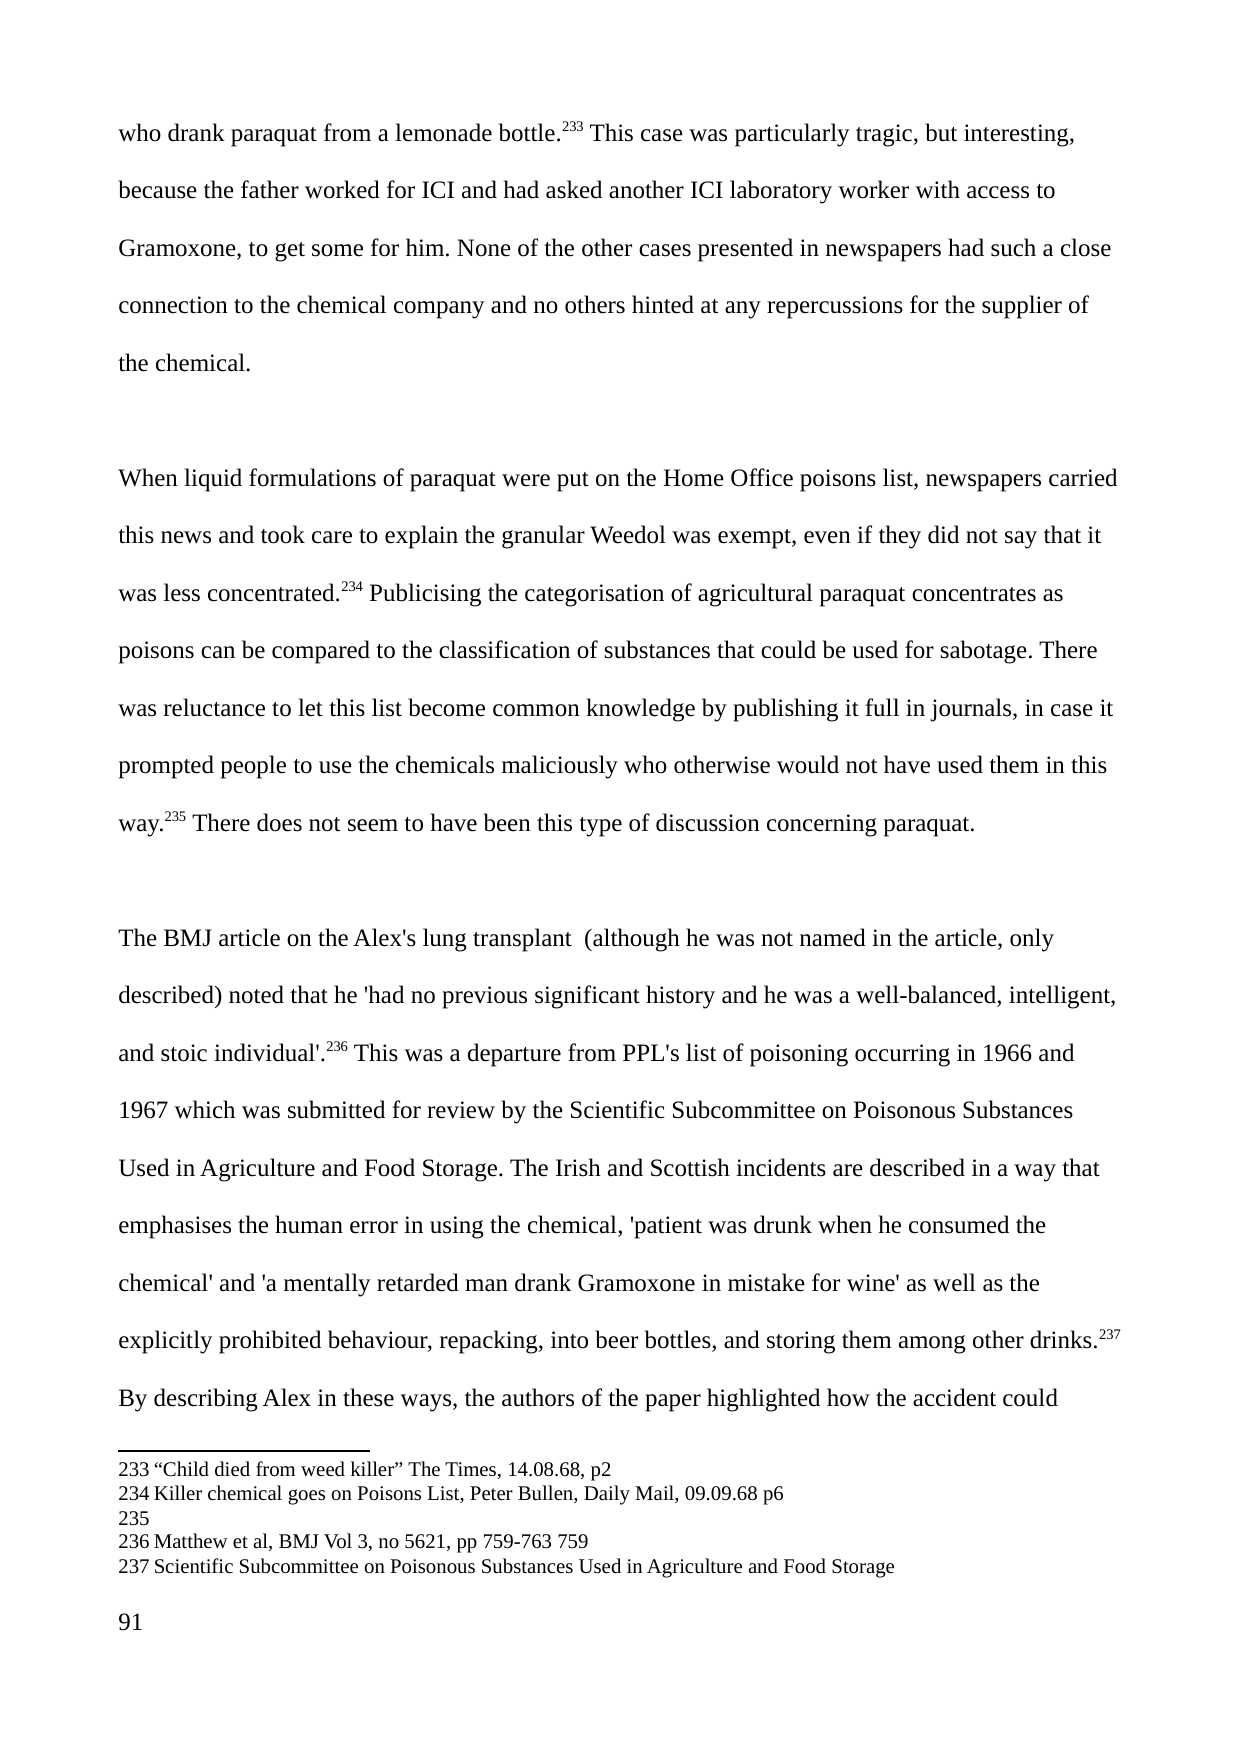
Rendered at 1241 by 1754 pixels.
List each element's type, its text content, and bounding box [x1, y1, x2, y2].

text Killer chemical goes on Poisons List, Peter Bullen, Daily Mail, 09.09.68 p6 [118, 1481, 1122, 1505]
text The BMJ article on the Alex's lung transplant (although he was not named in the article, only described) noted that he 'had no previous significant history and he was a well-balanced, intelligent, and stoic individual'. This was a departure from PPL's list of poisoning occurring in 1966 and 1967 which was submitted for review by the Scientific Subcommittee on Poisonous Substances Used in Agriculture and Food Storage. The Irish and Scottish incidents are described in a way that emphasises the human error in using the chemical, 'patient was drunk when he consumed the chemical' and 'a mentally retarded man drank Gramoxone in mistake for wine' as well as the explicitly prohibited behaviour, repacking, into beer bottles, and storing them among other drinks. By describing Alex in these ways, the authors of the paper highlighted how the accident could [118, 923, 1122, 1412]
text Matthew et al, BMJ Vol 3, no 5621, pp 759-763 759 [118, 1529, 1122, 1553]
text who drank paraquat from a lemonade bottle. This case was particularly tragic, but interesting, because the father worked for ICI and had asked another ICI laboratory worker with access to Gramoxone, to get some for him. None of the other cases presented in newspapers had such a close connection to the chemical company and no others hinted at any repercussions for the supplier of the chemical. [118, 118, 1122, 377]
text When liquid formulations of paraquat were put on the Home Office poisons list, newspapers carried this news and took care to explain the granular Weedol was exempt, even if they did not say that it was less concentrated. Publicising the categorisation of agricultural paraquat concentrates as poisons can be compared to the classification of substances that could be used for sabotage. There was reluctance to let this list become common knowledge by publishing it full in journals, in case it prompted people to use the chemicals maliciously who otherwise would not have used them in this way. There does not seem to have been this type of discussion concerning paraquat. [118, 463, 1122, 837]
text “Child died from weed killer” The Times, 14.08.68, p2 [118, 1457, 1122, 1481]
text Scientific Subcommittee on Poisonous Substances Used in Agriculture and Food Storage [118, 1553, 1122, 1578]
